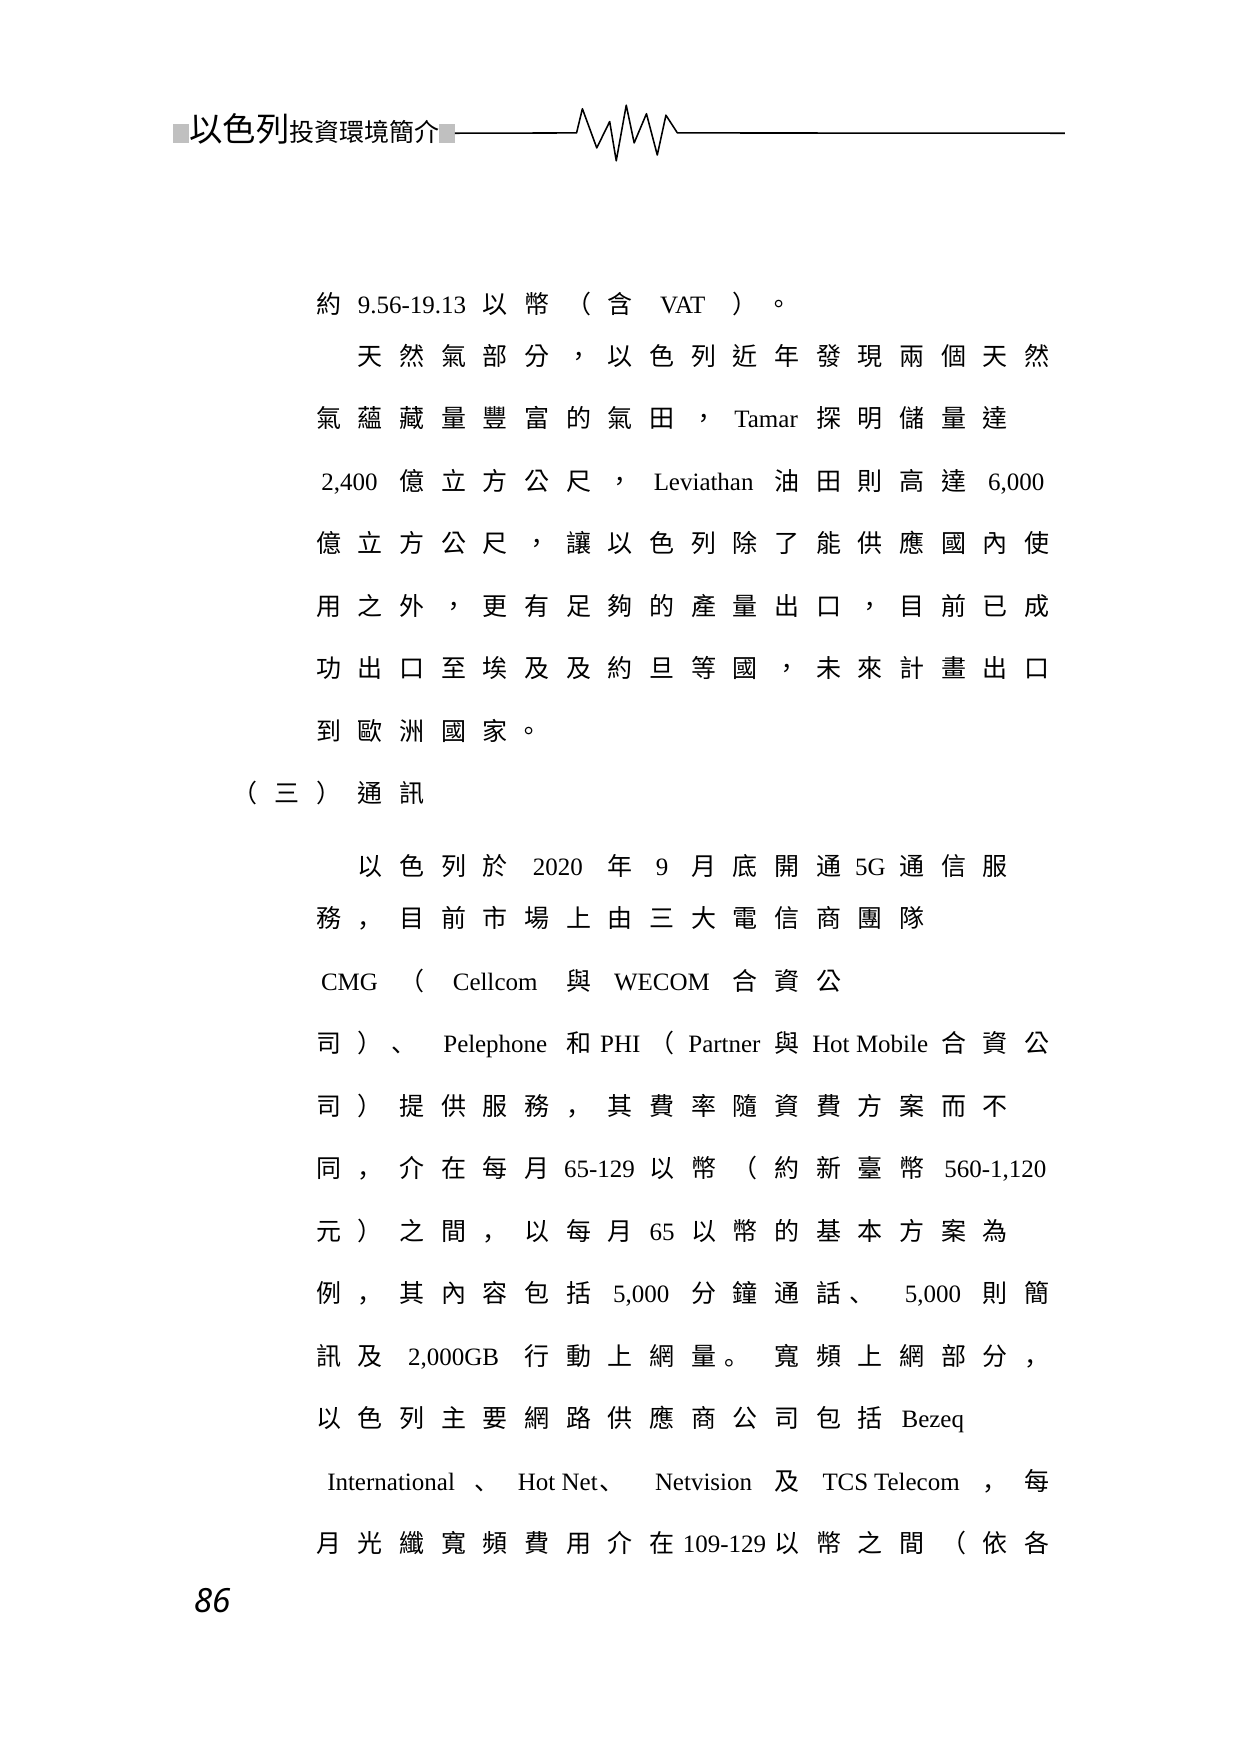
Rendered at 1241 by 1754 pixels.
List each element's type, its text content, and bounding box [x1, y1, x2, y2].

text 約9.56-19.13以幣（含VAT）。 [281, 250, 1058, 313]
text （三）通訊 [207, 750, 1058, 813]
text 以色列於2020年9月底開通5G通信服務，目前市場上由三大電信商團隊CMG（Cellcom與WECOM合資公司）、Pelephone和PHI（Partner與Hot Mobile合資公司）提供服務，其費率隨資費方案而不同，介在每月65-129以幣（約新臺幣560-1,120元）之間，以每月65以幣的基本方案為例，其內容包括5,000分鐘通話、5,000則簡訊及2,000GB行動上網量。寬頻上網部分，以色列主要網路供應商公司包括Bezeq International、Hot Net、Netvision及TCS Telecom，每月光纖寬頻費用介在109-129以幣之間（依各 [281, 813, 1058, 1563]
text 天然氣部分，以色列近年發現兩個天然氣蘊藏量豐富的氣田，Tamar探明儲量達2,400億立方公尺，Leviathan油田則高達6,000億立方公尺，讓以色列除了能供應國內使用之外，更有足夠的產量出口，目前已成功出口至埃及及約旦等國，未來計畫出口到歐洲國家。 [281, 313, 1058, 750]
